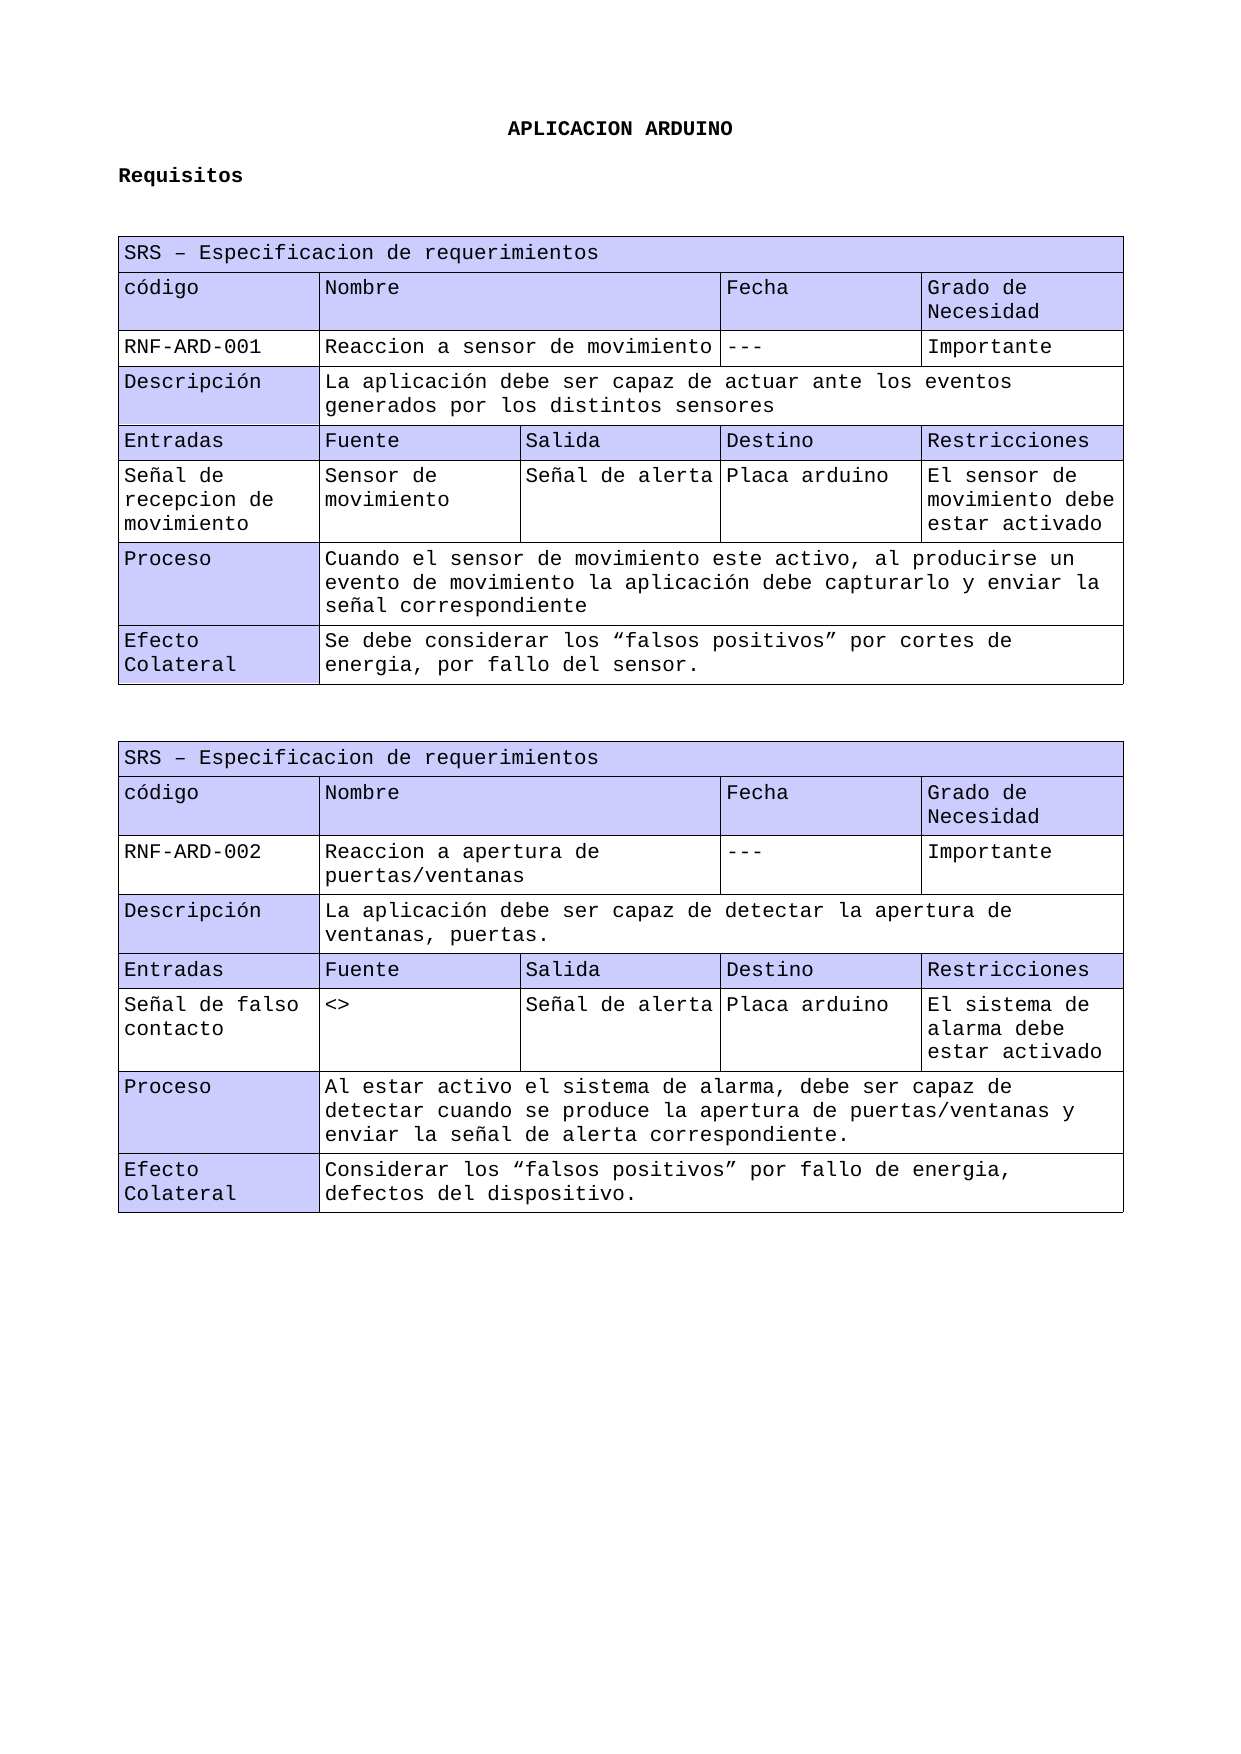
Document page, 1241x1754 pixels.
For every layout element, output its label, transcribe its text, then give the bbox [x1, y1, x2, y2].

table_cell Grado de Necesidad [922, 777, 1123, 835]
table_header SRS – Especificacion de requerimientos [119, 237, 1123, 272]
table_cell Destino [721, 954, 921, 988]
table_cell Importante [922, 331, 1123, 366]
table_cell El sistema de alarma debe estar activado [922, 989, 1123, 1071]
table_cell Descripción [119, 367, 319, 424]
table_cell Placa arduino [721, 461, 921, 542]
table_header SRS – Especificacion de requerimientos [119, 742, 1123, 776]
table_cell Salida [521, 954, 720, 988]
table_cell La aplicación debe ser capaz de actuar ante los eventos generados por los distintos sensores [320, 367, 1123, 424]
table_cell Grado de Necesidad [922, 273, 1123, 330]
table_cell Señal de alerta [521, 461, 720, 542]
table_cell Salida [521, 426, 720, 460]
table_cell Fuente [320, 954, 520, 988]
table_cell Nombre [320, 777, 720, 835]
table_cell Descripción [119, 895, 319, 953]
table_cell Fecha [721, 777, 921, 835]
table_cell La aplicación debe ser capaz de detectar la apertura de ventanas, puertas. [320, 895, 1123, 953]
table_cell Nombre [320, 273, 720, 330]
table_cell Reaccion a apertura de puertas/ventanas [320, 836, 720, 894]
table_cell Considerar los “falsos positivos” por fallo de energia, defectos del dispositivo. [320, 1154, 1123, 1212]
table_cell Proceso [119, 543, 319, 625]
table_cell Cuando el sensor de movimiento este activo, al producirse un evento de movimiento la aplicación debe capturarlo y enviar la señal correspondiente [320, 543, 1123, 625]
table_cell <> [320, 989, 520, 1071]
table_cell RNF-ARD-001 [119, 331, 319, 366]
table_cell Restricciones [922, 954, 1123, 988]
table_cell Sensor de movimiento [320, 461, 520, 542]
text Requisitos [118, 165, 1122, 189]
table_cell --- [721, 836, 921, 894]
table_cell código [119, 777, 319, 835]
table_cell Proceso [119, 1072, 319, 1153]
table_cell --- [721, 331, 921, 366]
text APLICACION ARDUINO [118, 118, 1122, 142]
table_cell Importante [922, 836, 1123, 894]
table_cell Fecha [721, 273, 921, 330]
table_cell Se debe considerar los “falsos positivos” por cortes de energia, por fallo del sensor. [320, 626, 1123, 683]
table_cell código [119, 273, 319, 330]
table_cell Señal de recepcion de movimiento [119, 461, 319, 542]
table_cell Fuente [320, 426, 520, 460]
table_cell Al estar activo el sistema de alarma, debe ser capaz de detectar cuando se produce la apertura de puertas/ventanas y enviar la señal de alerta correspondiente. [320, 1072, 1123, 1153]
table_cell Entradas [119, 954, 319, 988]
table_cell Efecto Colateral [119, 1154, 319, 1212]
table_cell Restricciones [922, 426, 1123, 460]
table_cell Efecto Colateral [119, 626, 319, 683]
table_cell RNF-ARD-002 [119, 836, 319, 894]
table_cell El sensor de movimiento debe estar activado [922, 461, 1123, 542]
table_cell Entradas [119, 426, 319, 460]
table_cell Placa arduino [721, 989, 921, 1071]
table_cell Señal de alerta [521, 989, 720, 1071]
table_cell Reaccion a sensor de movimiento [320, 331, 720, 366]
table_cell Destino [721, 426, 921, 460]
table_cell Señal de falso contacto [119, 989, 319, 1071]
